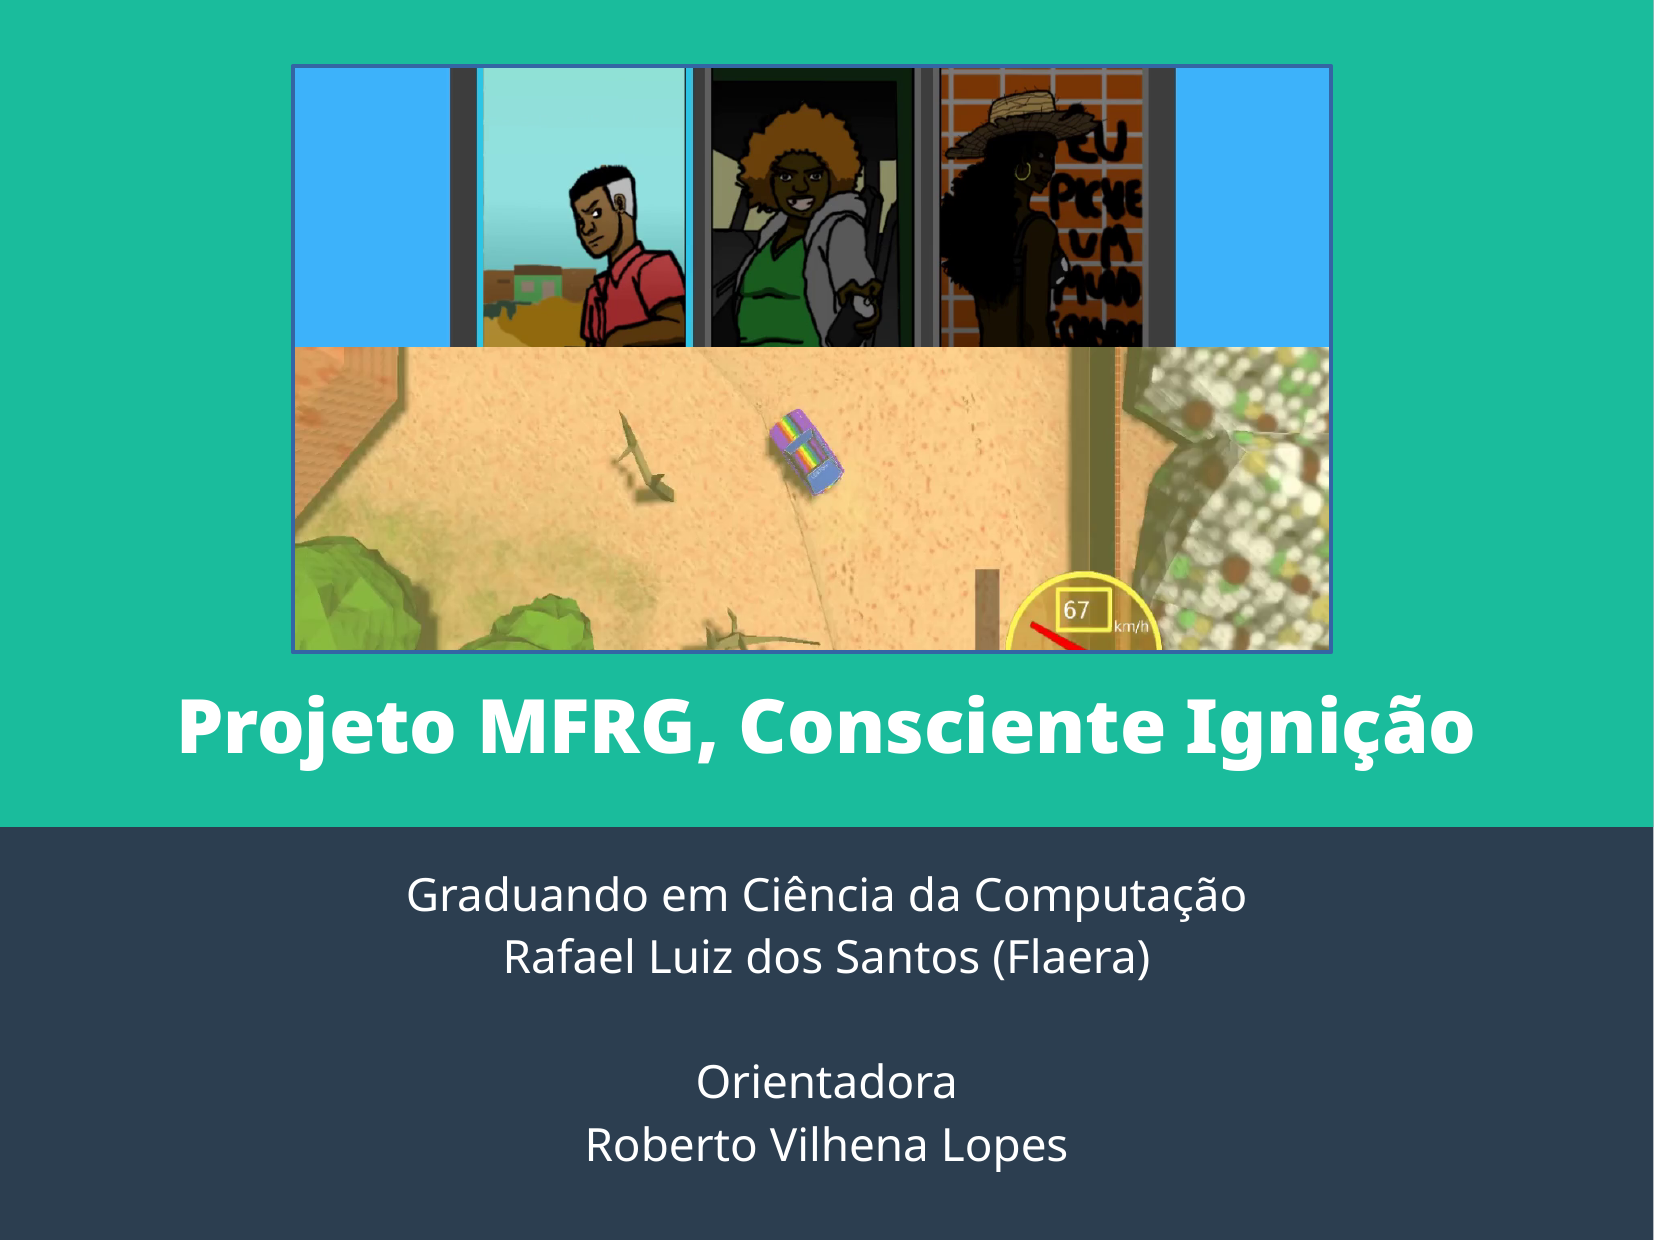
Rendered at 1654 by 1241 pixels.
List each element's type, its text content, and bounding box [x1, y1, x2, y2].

subtitle Graduando em Ciência da Computação Rafael Luiz dos Santos (Flaera) Orientadora Roberto Vilhena Lopes [59, 856, 1595, 1182]
picture [295, 68, 1329, 650]
title Projeto MFRG, Consciente Ignição [59, 620, 1595, 778]
